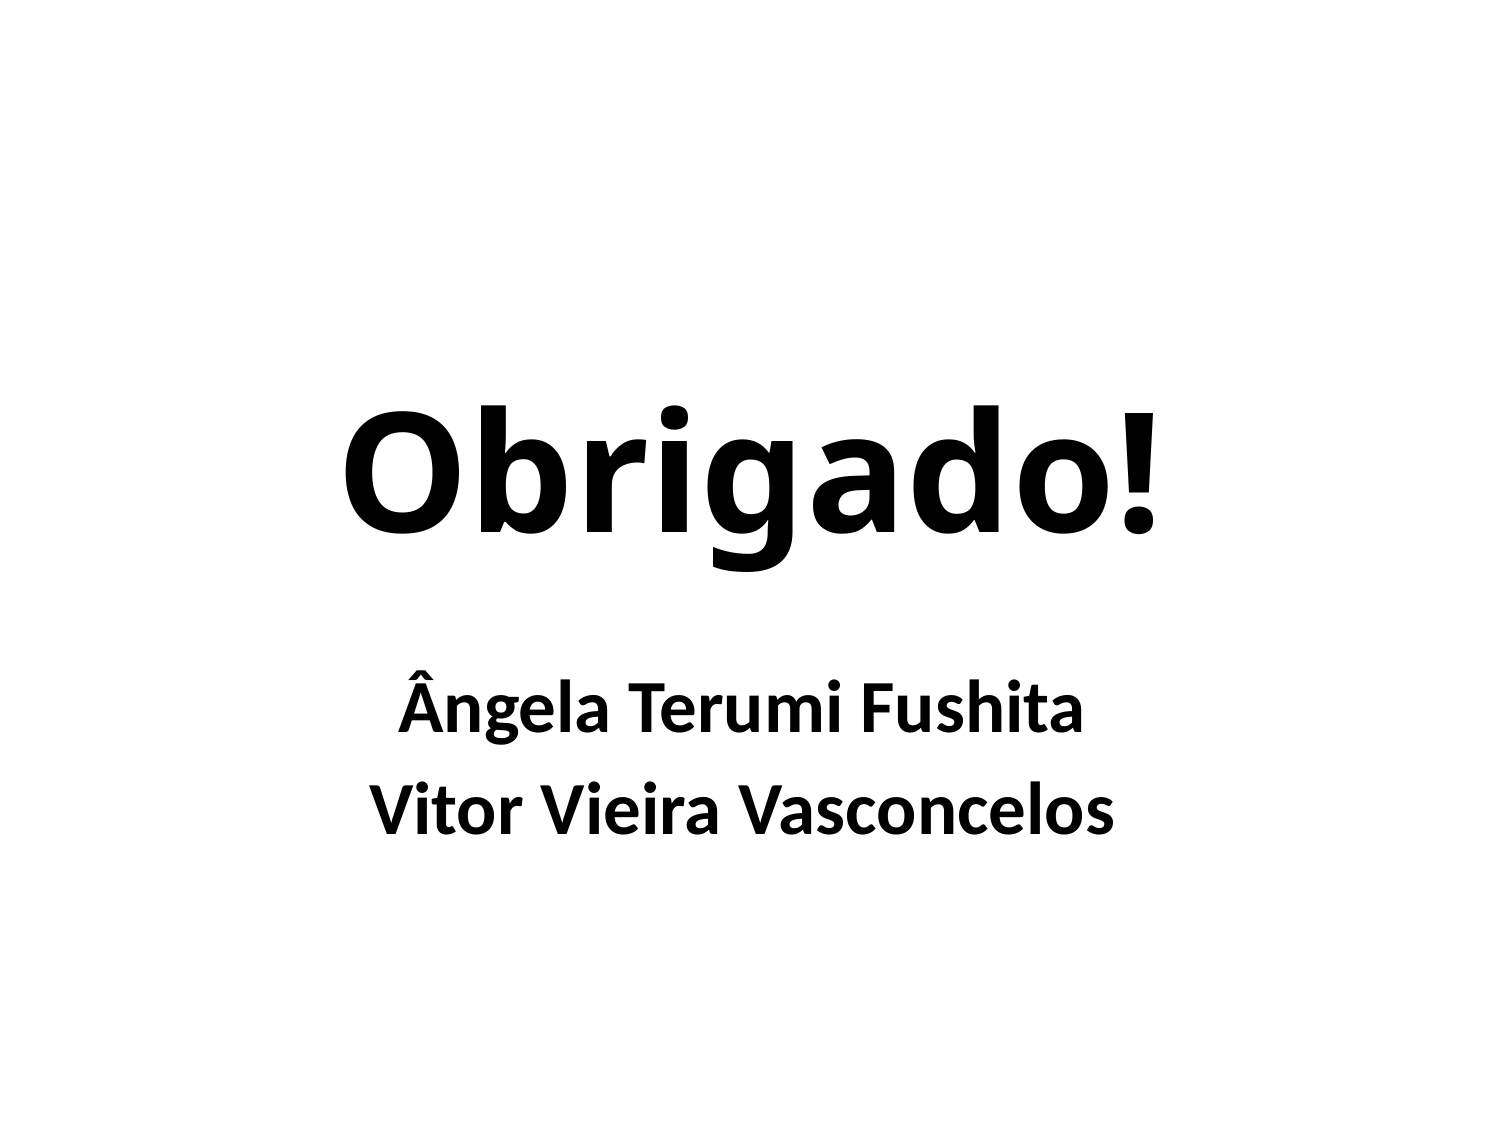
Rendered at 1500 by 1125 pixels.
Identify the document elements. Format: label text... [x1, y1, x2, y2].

title Obrigado! [112, 184, 1388, 576]
subtitle Ângela Terumi Fushita Vitor Vieira Vasconcelos [180, 660, 1306, 932]
